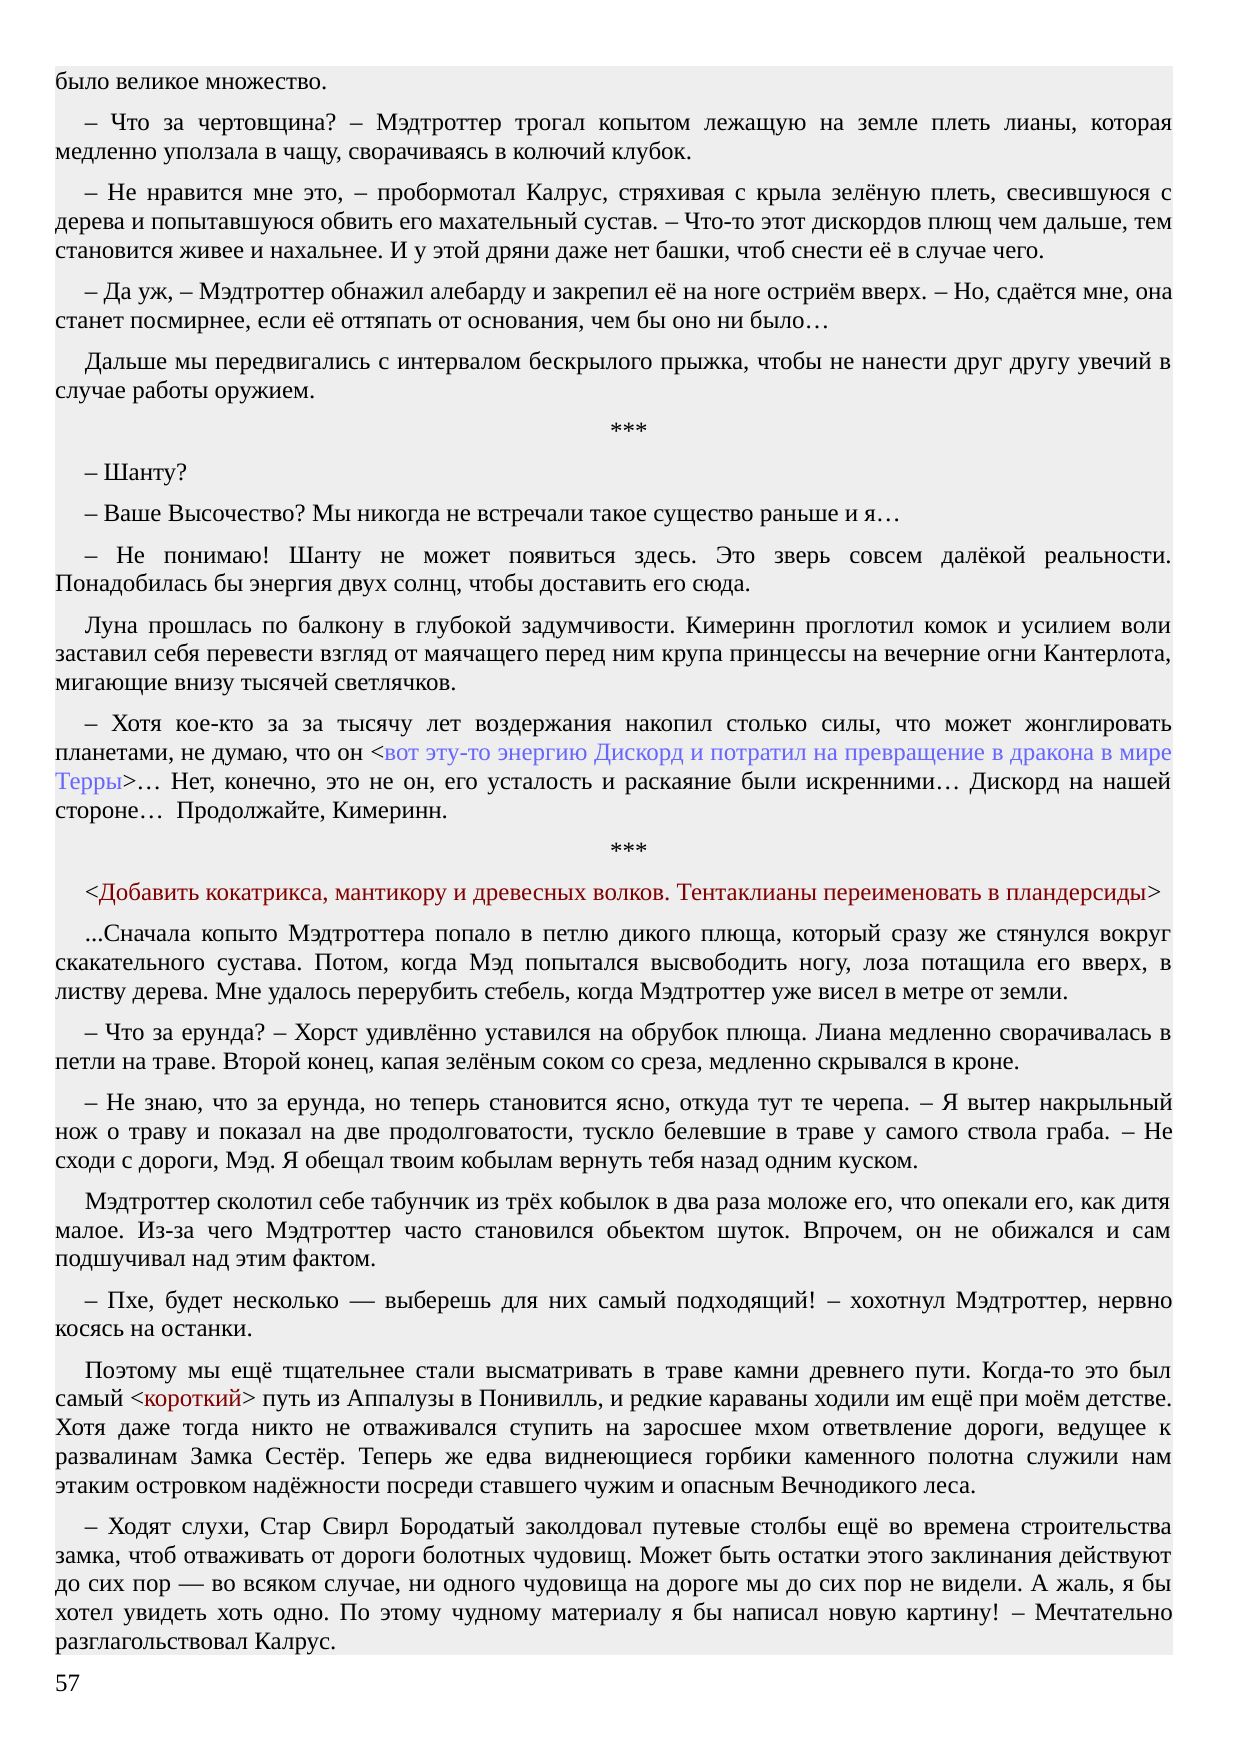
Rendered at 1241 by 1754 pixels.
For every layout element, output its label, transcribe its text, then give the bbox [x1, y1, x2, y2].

text – Хотя кое-кто за за тысячу лет воздержания накопил столько силы, что может жонглировать планетами, не думаю, что он <вот эту-то энергию Дискорд и потратил на превращение в дракона в мире Терры>… Нет, конечно, это не он, его усталость и раскаяние были искренними… Дискорд на нашей стороне… Продолжайте, Кимеринн. [55, 708, 1173, 823]
text – Что за ерунда? – Хорст удивлённо уставился на обрубок плюща. Лиана медленно сворачивалась в петли на траве. Второй конец, капая зелёным соком со среза, медленно скрывался в кроне. [55, 1017, 1173, 1075]
text Дальше мы передвигались с интервалом бескрылого прыжка, чтобы не нанести друг другу увечий в случае работы оружием. [55, 346, 1173, 403]
text – Что за чертовщина? – Мэдтроттер трогал копытом лежащую на земле плеть лианы, которая медленно уползала в чащу, сворачиваясь в колючий клубок. [55, 107, 1173, 165]
text – Ходят слухи, Стар Cвирл Бородатый заколдовал путевые столбы ещё во времена строительства замка, чтоб отваживать от дороги болотных чудовищ. Может быть остатки этого заклинания действуют до сих пор — во всяком случае, ни одного чудовища на дороге мы до сих пор не видели. А жаль, я бы хотел увидеть хоть одно. По этому чудному материалу я бы написал новую картину! – Мечтательно разглагольствовал Калрус. [55, 1511, 1173, 1655]
text *** [55, 836, 1173, 865]
text – Не нравится мне это, – пробормотал Калрус, стряхивая с крыла зелёную плеть, свесившуюся с дерева и попытавшуюся обвить его махательный сустав. – Что-то этот дискордов плющ чем дальше, тем становится живее и нахальнее. И у этой дряни даже нет башки, чтоб снести её в случае чего. [55, 177, 1173, 263]
text было великое множество. [55, 66, 1173, 95]
text *** [55, 416, 1173, 445]
text – Шанту? [55, 457, 1173, 486]
text – Да уж, – Мэдтроттер обнажил алебарду и закрепил её на ноге остриём вверх. – Но, сдаётся мне, она станет посмирнее, если её оттяпать от основания, чем бы оно ни было… [55, 276, 1173, 333]
text – Не понимаю! Шанту не может появиться здесь. Это зверь совсем далёкой реальности. Понадобилась бы энергия двух солнц, чтобы доставить его сюда. [55, 540, 1173, 597]
text Луна прошлась по балкону в глубокой задумчивости. Кимеринн проглотил комок и усилием воли заставил себя перевести взгляд от маячащего перед ним крупа принцессы на вечерние огни Кантерлота, мигающие внизу тысячей светлячков. [55, 610, 1173, 696]
text ...Сначала копыто Мэдтроттера попало в петлю дикого плюща, который сразу же стянулся вокруг скакательного сустава. Потом, когда Мэд попытался высвободить ногу, лоза потащила его вверх, в листву дерева. Мне удалось перерубить стебель, когда Мэдтроттер уже висел в метре от земли. [55, 918, 1173, 1005]
text – Пхе, будет несколько — выберешь для них самый подходящий! – хохотнул Мэдтроттер, нервно косясь на останки. [55, 1285, 1173, 1342]
text – Ваше Высочество? Мы никогда не встречали такое существо раньше и я… [55, 498, 1173, 527]
text Поэтому мы ещё тщательнее стали высматривать в траве камни древнего пути. Когда-то это был самый <короткий> путь из Аппалузы в Понивилль, и редкие караваны ходили им ещё при моём детстве. Хотя даже тогда никто не отваживался ступить на заросшее мхом ответвление дороги, ведущее к развалинам Замка Сестёр. Теперь же едва виднеющиеся горбики каменного полотна служили нам этаким островком надёжности посреди ставшего чужим и опасным Вечнодикого леса. [55, 1355, 1173, 1498]
text <Добавить кокатрикса, мантикору и древесных волков. Тентаклианы переименовать в пландерсиды> [55, 877, 1173, 906]
text Мэдтроттер сколотил себе табунчик из трёх кобылок в два раза моложе его, что опекали его, как дитя малое. Из-за чего Мэдтроттер часто становился обьектом шуток. Впрочем, он не обижался и сам подшучивал над этим фактом. [55, 1186, 1173, 1272]
text – Не знаю, что за ерунда, но теперь становится ясно, откуда тут те черепа. – Я вытер накрыльный нож о траву и показал на две продолговатости, тускло белевшие в траве у самого ствола граба. – Не сходи с дороги, Мэд. Я обещал твоим кобылам вернуть тебя назад одним куском. [55, 1087, 1173, 1173]
